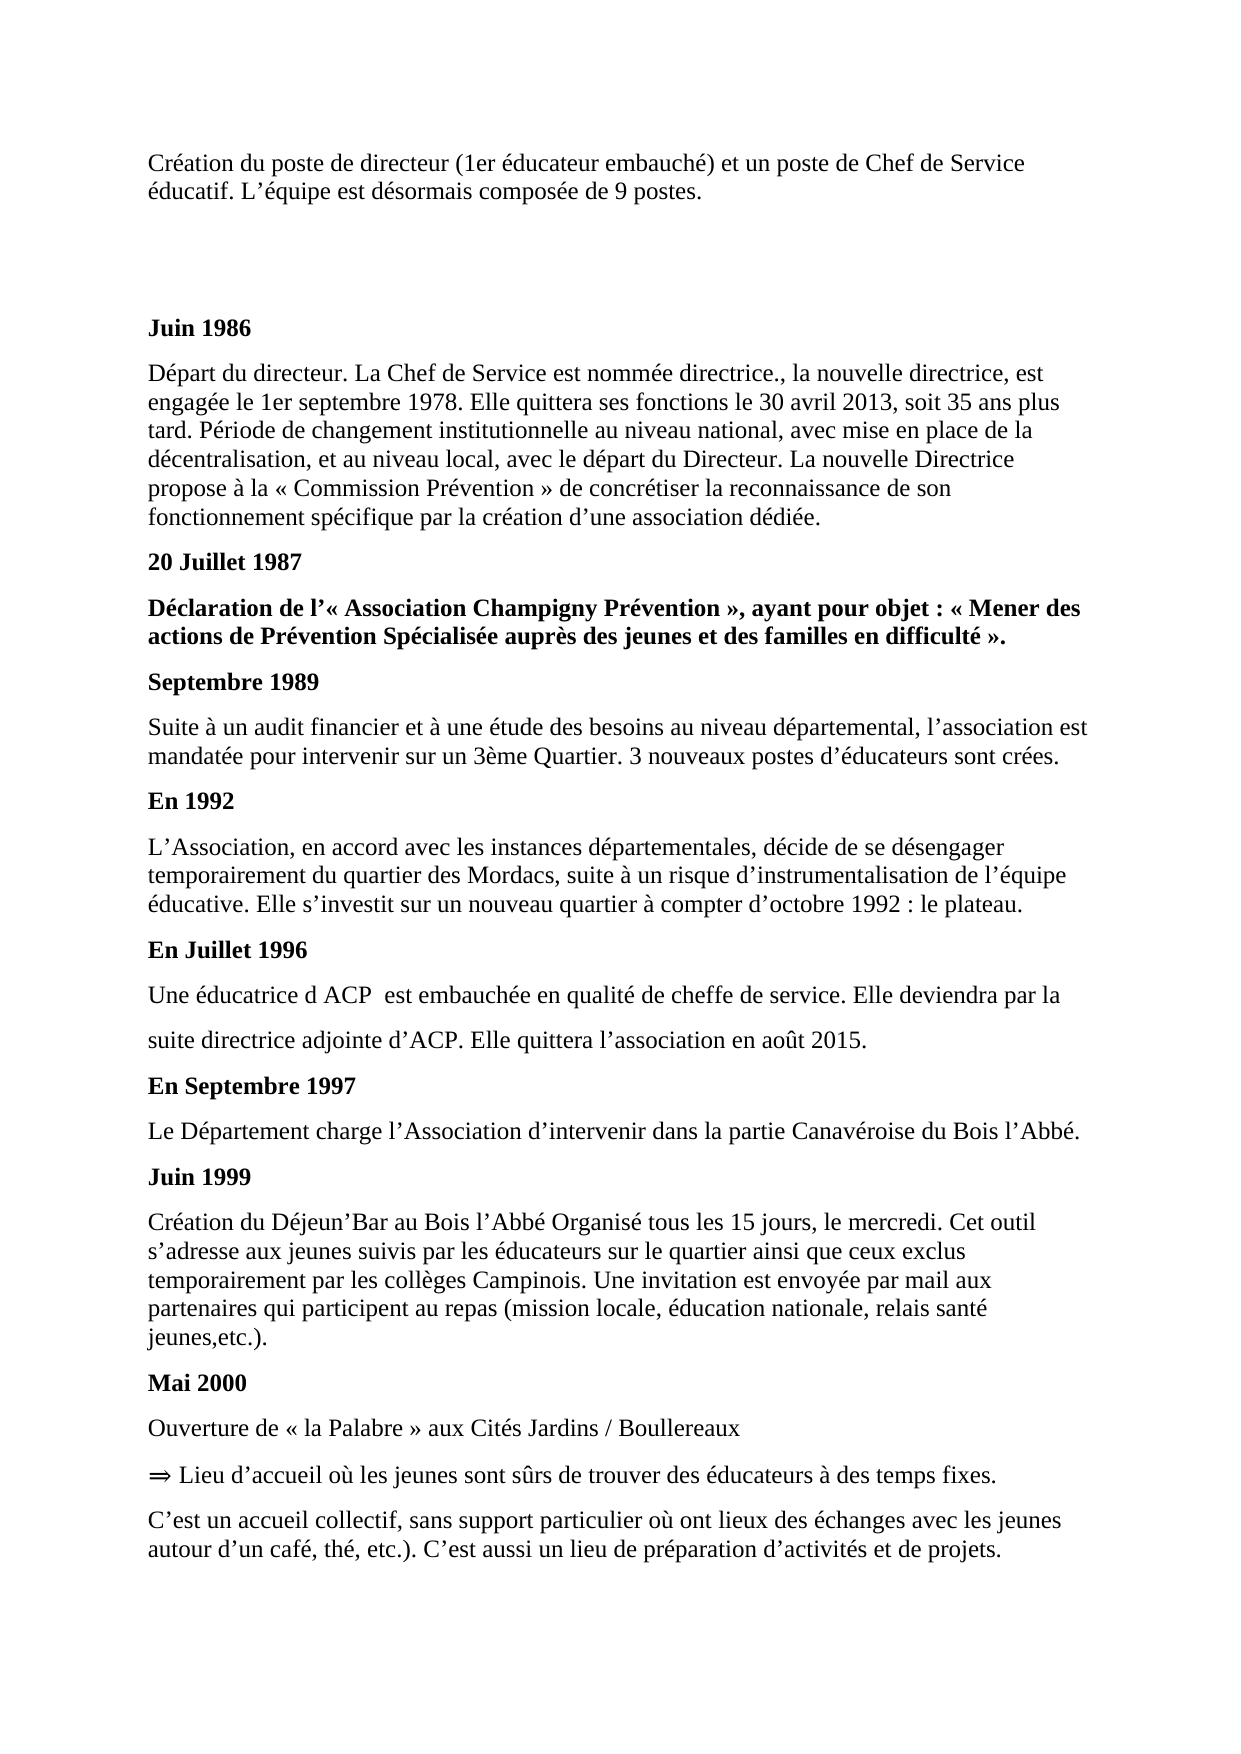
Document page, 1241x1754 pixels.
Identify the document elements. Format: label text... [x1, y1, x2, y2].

text L’Association, en accord avec les instances départementales, décide de se désengager temporairement du quartier des Mordacs, suite à un risque d’instrumentalisation de l’équipe éducative. Elle s’investit sur un nouveau quartier à compter d’octobre 1992 : le plateau. [148, 832, 1093, 918]
text Le Département charge l’Association d’intervenir dans la partie Canavéroise du Bois l’Abbé. [148, 1116, 1093, 1145]
text Mai 2000 [148, 1368, 1093, 1396]
text Juin 1986 [148, 313, 1093, 341]
text suite directrice adjointe d’ACP. Elle quittera l’association en août 2015. [148, 1026, 1093, 1054]
text Départ du directeur. La Chef de Service est nommée directrice., la nouvelle directrice, est engagée le 1er septembre 1978. Elle quittera ses fonctions le 30 avril 2013, soit 35 ans plus tard. Période de changement institutionnelle au niveau national, avec mise en place de la décentralisation, et au niveau local, avec le départ du Directeur. La nouvelle Directrice propose à la « Commission Prévention » de concrétiser la reconnaissance de son fonctionnement spécifique par la création d’une association dédiée. [148, 358, 1093, 531]
text ⇒ Lieu d’accueil où les jeunes sont sûrs de trouver des éducateurs à des temps fixes. [148, 1458, 1093, 1489]
text Déclaration de l’« Association Champigny Prévention », ayant pour objet : « Mener des actions de Prévention Spécialisée auprès des jeunes et des familles en difficulté ». [148, 593, 1093, 650]
text Création du Déjeun’Bar au Bois l’Abbé Organisé tous les 15 jours, le mercredi. Cet outil s’adresse aux jeunes suivis par les éducateurs sur le quartier ainsi que ceux exclus temporairement par les collèges Campinois. Une invitation est envoyée par mail aux partenaires qui participent au repas (mission locale, éducation nationale, relais santé jeunes,etc.). [148, 1207, 1093, 1351]
text Juin 1999 [148, 1162, 1093, 1191]
text C’est un accueil collectif, sans support particulier où ont lieux des échanges avec les jeunes autour d’un café, thé, etc.). C’est aussi un lieu de préparation d’activités et de projets. [148, 1505, 1093, 1563]
text En 1992 [148, 786, 1093, 815]
text 20 Juillet 1987 [148, 547, 1093, 576]
text Création du poste de directeur (1er éducateur embauché) et un poste de Chef de Service éducatif. L’équipe est désormais composée de 9 postes. [148, 148, 1093, 205]
text Septembre 1989 [148, 667, 1093, 696]
text Une éducatrice d ACP est embauchée en qualité de cheffe de service. Elle deviendra par la [148, 980, 1093, 1009]
text En Juillet 1996 [148, 935, 1093, 963]
text Ouverture de « la Palabre » aux Cités Jardins / Boullereaux [148, 1413, 1093, 1442]
text En Septembre 1997 [148, 1071, 1093, 1100]
text Suite à un audit financier et à une étude des besoins au niveau départemental, l’association est mandatée pour intervenir sur un 3ème Quartier. 3 nouveaux postes d’éducateurs sont crées. [148, 712, 1093, 770]
